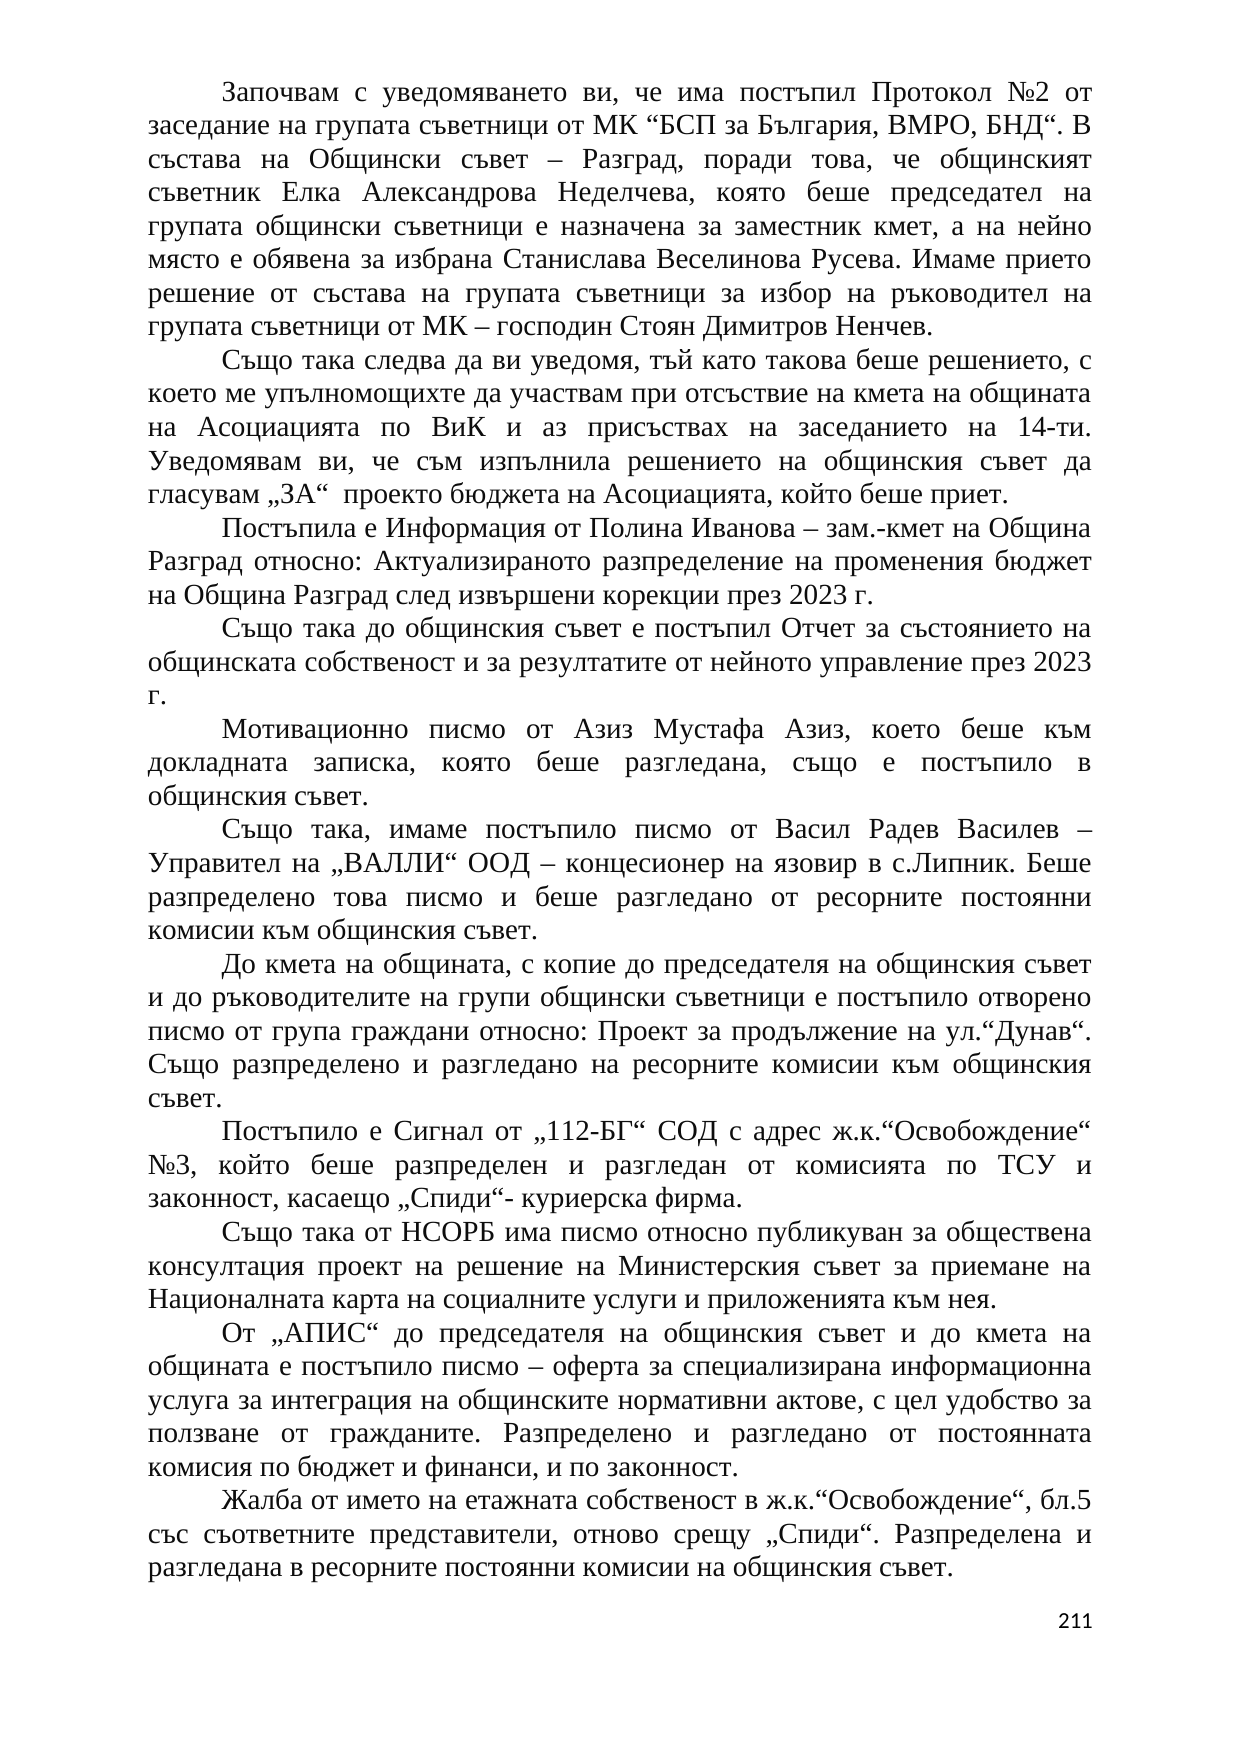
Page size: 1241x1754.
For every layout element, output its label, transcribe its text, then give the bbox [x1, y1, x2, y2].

text От „АПИС“ до председателя на общинския съвет и до кмета на общината е постъпило писмо – оферта за специализирана информационна услуга за интеграция на общинските нормативни актове, с цел удобство за ползване от гражданите. Разпределено и разгледано от постоянната комисия по бюджет и финанси, и по законност. [148, 1315, 1093, 1482]
text Също така от НСОРБ има писмо относно публикуван за обществена консултация проект на решение на Министерския съвет за приемане на Националната карта на социалните услуги и приложенията към нея. [148, 1214, 1093, 1315]
text Започвам с уведомяването ви, че има постъпил Протокол №2 от заседание на групата съветници от МК “БСП за България, ВМРО, БНД“. В състава на Общински съвет – Разград, поради това, че общинският съветник Елка Александрова Неделчева, която беше председател на групата общински съветници е назначена за заместник кмет, а на нейно място е обявена за избрана Станислава Веселинова Русева. Имаме прието решение от състава на групата съветници за избор на ръководител на групата съветници от МК – господин Стоян Димитров Ненчев. [148, 74, 1093, 342]
text Също така следва да ви уведомя, тъй като такова беше решението, с което ме упълномощихте да участвам при отсъствие на кмета на общината на Асоциацията по ВиК и аз присъствах на заседанието на 14-ти. Уведомявам ви, че съм изпълнила решението на общинския съвет да гласувам „ЗА“ проекто бюджета на Асоциацията, който беше приет. [148, 342, 1093, 510]
text Мотивационно писмо от Азиз Мустафа Азиз, което беше към докладната записка, която беше разгледана, също е постъпило в общинския съвет. [148, 711, 1093, 812]
text Също така до общинския съвет е постъпил Отчет за състоянието на общинската собственост и за резултатите от нейното управление през 2023 г. [148, 610, 1093, 711]
text Постъпило е Сигнал от „112-БГ“ СОД с адрес ж.к.“Освобождение“ №3, който беше разпределен и разгледан от комисията по ТСУ и законност, касаещо „Спиди“- куриерска фирма. [148, 1113, 1093, 1214]
text Жалба от името на етажната собственост в ж.к.“Освобождение“, бл.5 със съответните представители, отново срещу „Спиди“. Разпределена и разгледана в ресорните постоянни комисии на общинския съвет. [148, 1482, 1093, 1583]
text Също така, имаме постъпило писмо от Васил Радев Василев – Управител на „ВАЛЛИ“ ООД – концесионер на язовир в с.Липник. Беше разпределено това писмо и беше разгледано от ресорните постоянни комисии към общинския съвет. [148, 812, 1093, 946]
text Постъпила е Информация от Полина Иванова – зам.-кмет на Община Разград относно: Актуализираното разпределение на променения бюджет на Община Разград след извършени корекции през 2023 г. [148, 510, 1093, 610]
text До кмета на общината, с копие до председателя на общинския съвет и до ръководителите на групи общински съветници е постъпило отворено писмо от група граждани относно: Проект за продължение на ул.“Дунав“. Също разпределено и разгледано на ресорните комисии към общинския съвет. [148, 946, 1093, 1113]
